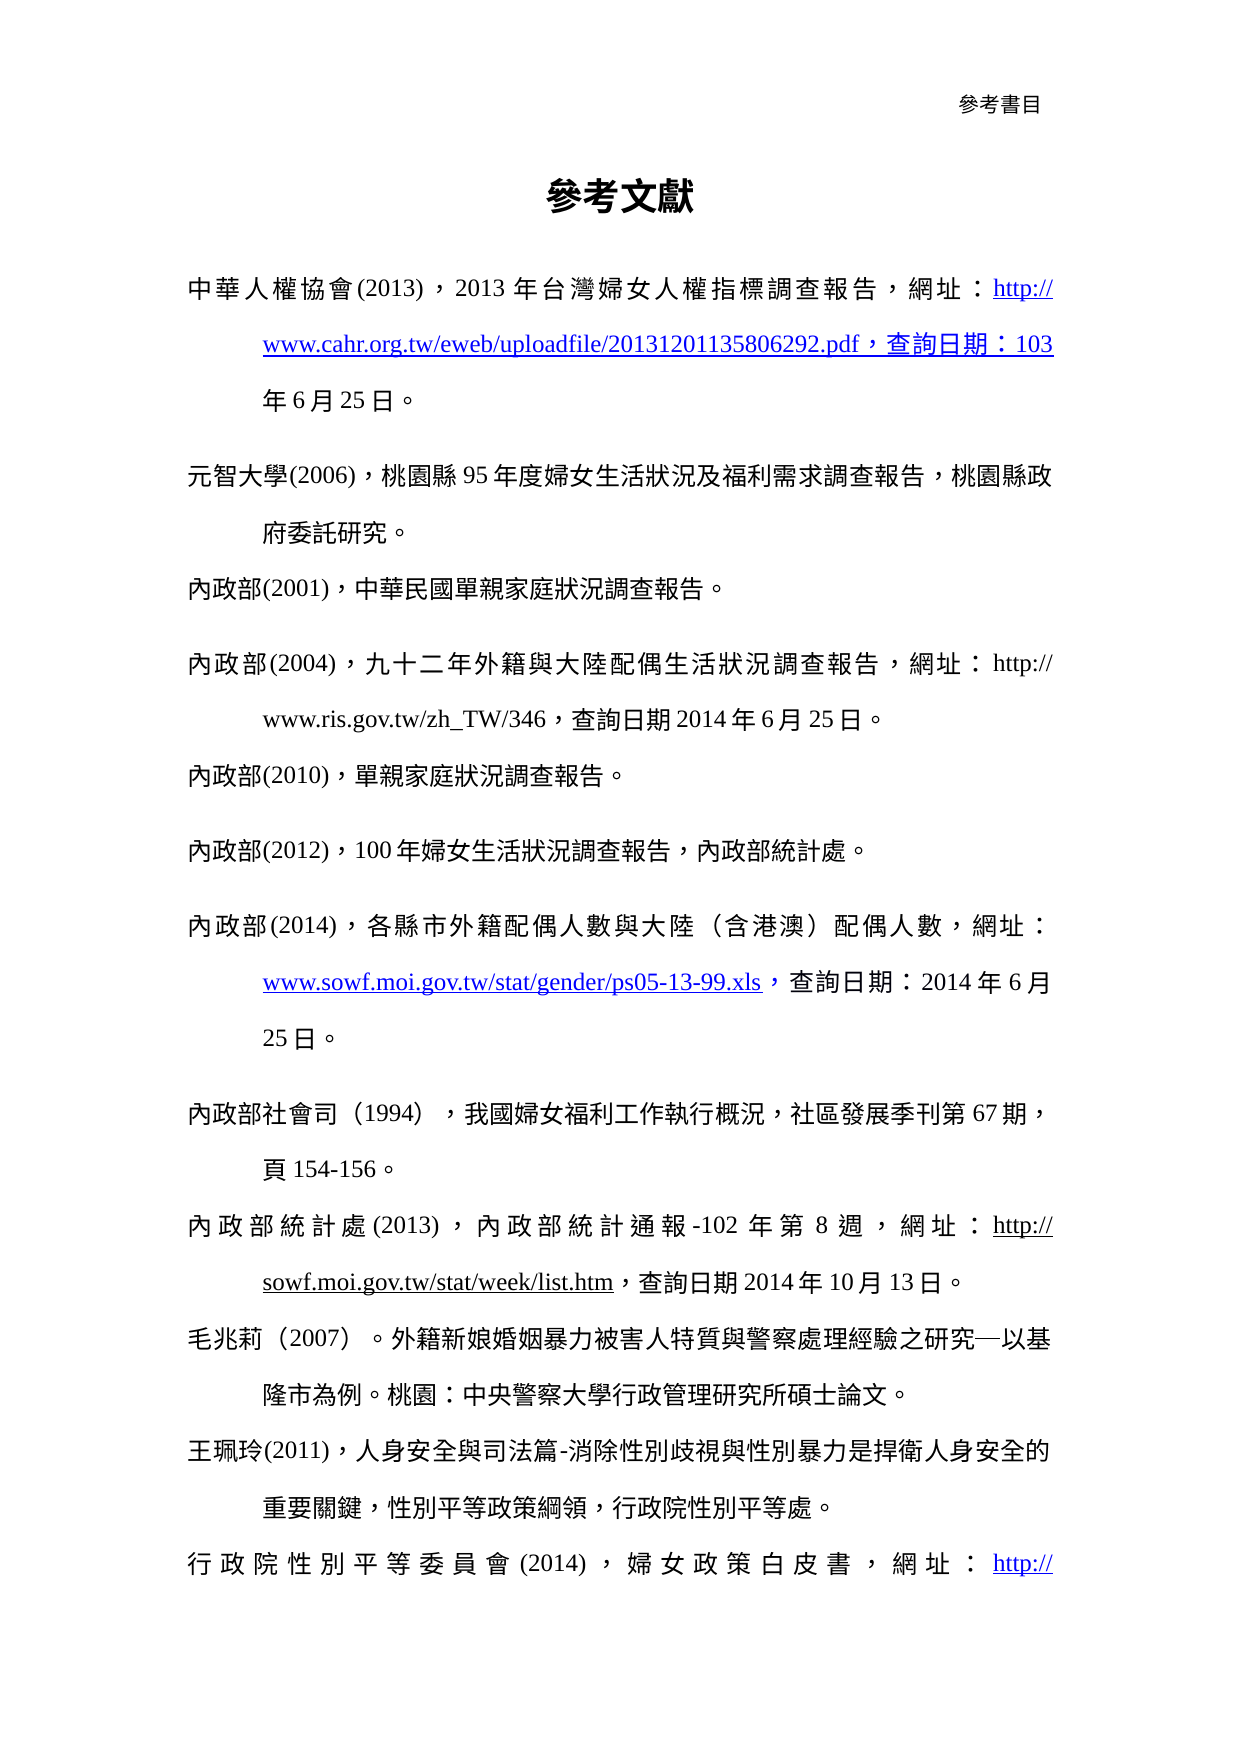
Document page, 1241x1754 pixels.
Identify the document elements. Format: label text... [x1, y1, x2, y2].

text 元智大學(2006)，桃園縣95年度婦女生活狀況及福利需求調查報告，桃園縣政府委託研究。 [187, 450, 1053, 544]
text 內政部(2014)，各縣市外籍配偶人數與大陸（含港澳）配偶人數，網址： www.sowf.moi.gov.tw/stat/gender/ps05-13-99.xls，查詢日期：2014年6月25日。 [187, 900, 1053, 1050]
text 王珮玲(2011)，人身安全與司法篇-消除性別歧視與性別暴力是捍衛人身安全的重要關鍵，性別平等政策綱領，行政院性別平等處。 [187, 1425, 1053, 1519]
text 毛兆莉（2007）。外籍新娘婚姻暴力被害人特質與警察處理經驗之研究─以基隆市為例。桃園：中央警察大學行政管理研究所碩士論文。 [187, 1312, 1053, 1406]
text 內政部(2012)，100年婦女生活狀況調查報告，內政部統計處。 [187, 825, 1053, 862]
text 內政部社會司（1994），我國婦女福利工作執行概況，社區發展季刊第67期，頁154-156。 [187, 1087, 1053, 1181]
text 中華人權協會(2013)，2013年台灣婦女人權指標調查報告，網址：http://www.cahr.org.tw/eweb/uploadfile/20131201135806292.pdf，查詢日期：103年6月25日。 [187, 262, 1053, 412]
text 參考文獻 [187, 150, 1053, 225]
text 內政部(2004)，九十二年外籍與大陸配偶生活狀況調查報告，網址：http://www.ris.gov.tw/zh_TW/346，查詢日期2014年6月25日。 [187, 637, 1053, 731]
text 內政部(2001)，中華民國單親家庭狀況調查報告。 [187, 562, 1053, 600]
text 行政院性別平等委員會(2014)，婦女政策白皮書，網址：http:// [187, 1537, 1053, 1575]
text 內政部統計處(2013)，內政部統計通報-102年第8週，網址：http://sowf.moi.gov.tw/stat/week/list.htm，查詢日期2014年10月13日。 [187, 1200, 1053, 1294]
text 內政部(2010)，單親家庭狀況調查報告。 [187, 750, 1053, 787]
